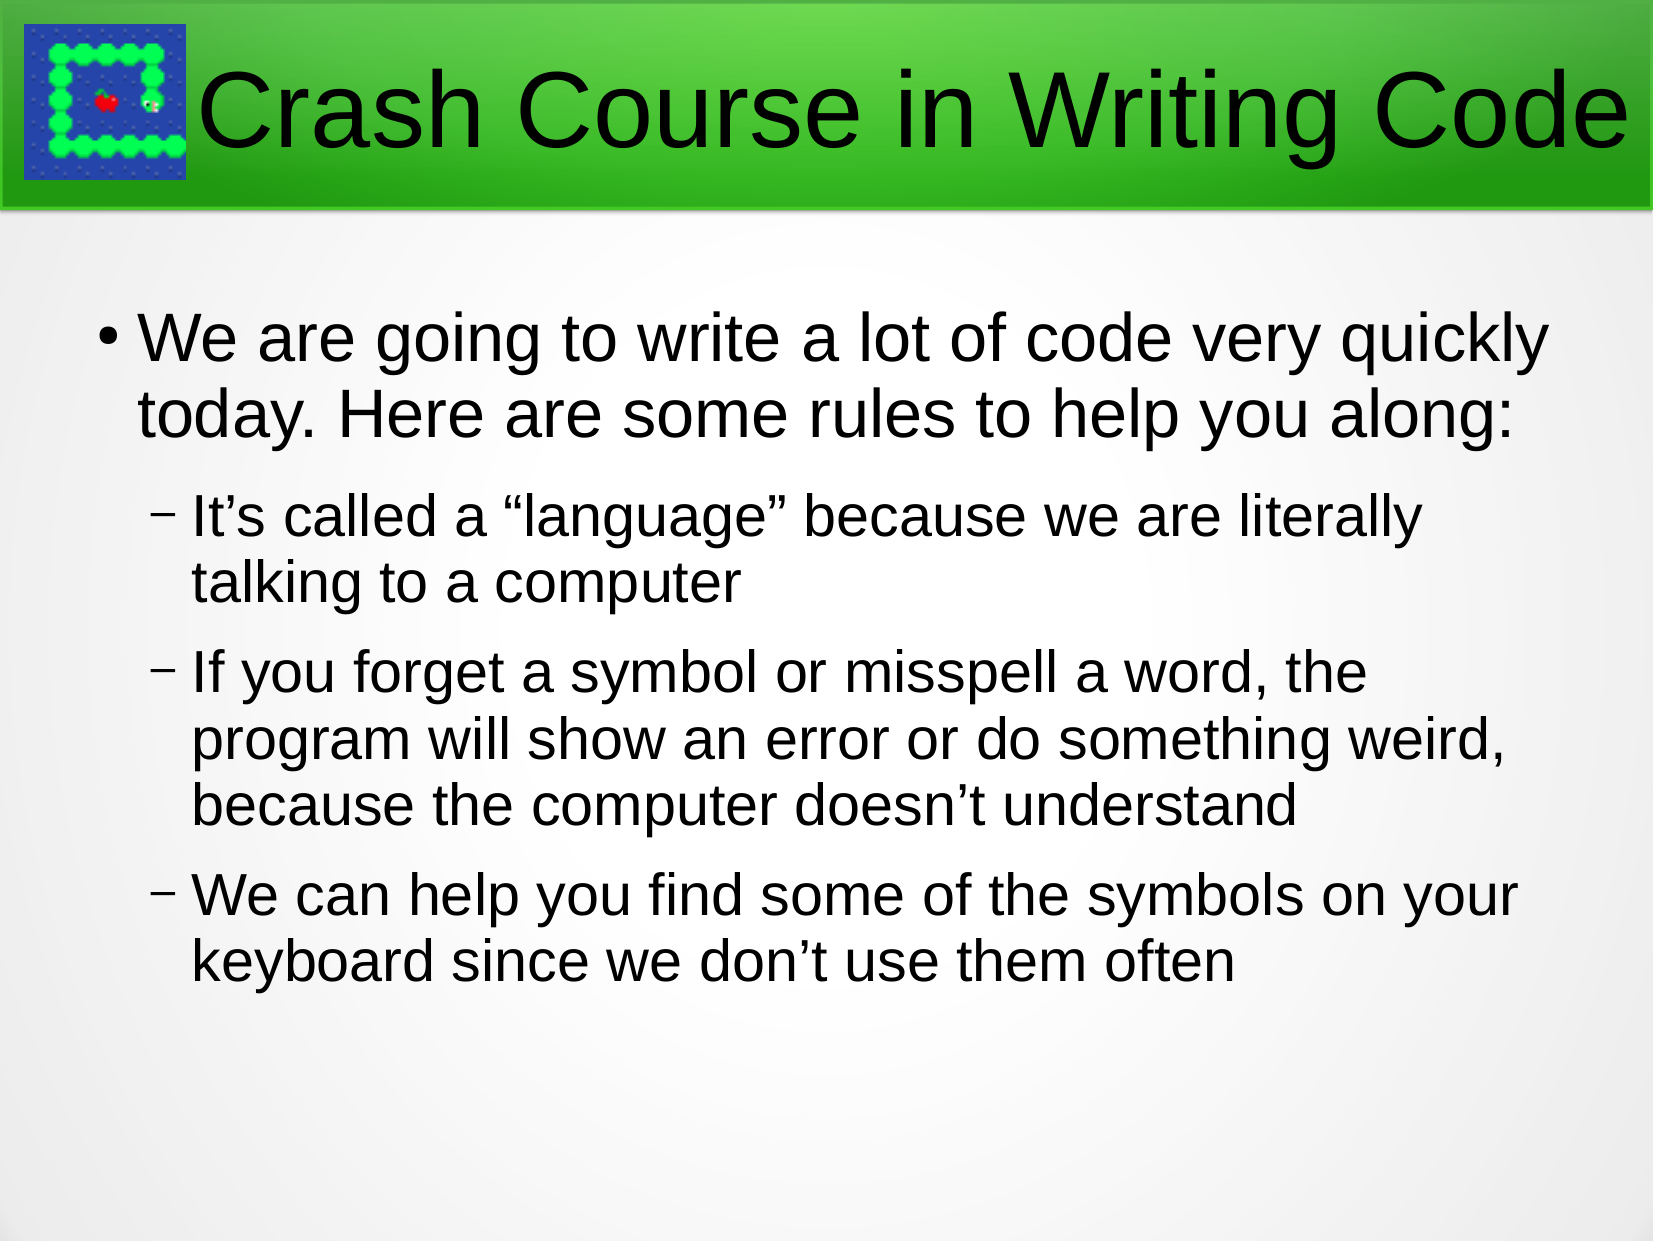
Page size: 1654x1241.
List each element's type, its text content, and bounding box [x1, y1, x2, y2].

title Crash Course in Writing Code [195, 30, 1636, 190]
list We are going to write a lot of code very quickly today. Here are some rules to help you along: It’s called a “language” because we are literally talking to a computer If you forget a symbol or misspell a word, the program will show an error or do something weird, because the computer doesn’t understand We can help you find some of the symbols on your keyboard since we don’t use them often [82, 299, 1576, 1019]
picture [24, 24, 186, 180]
